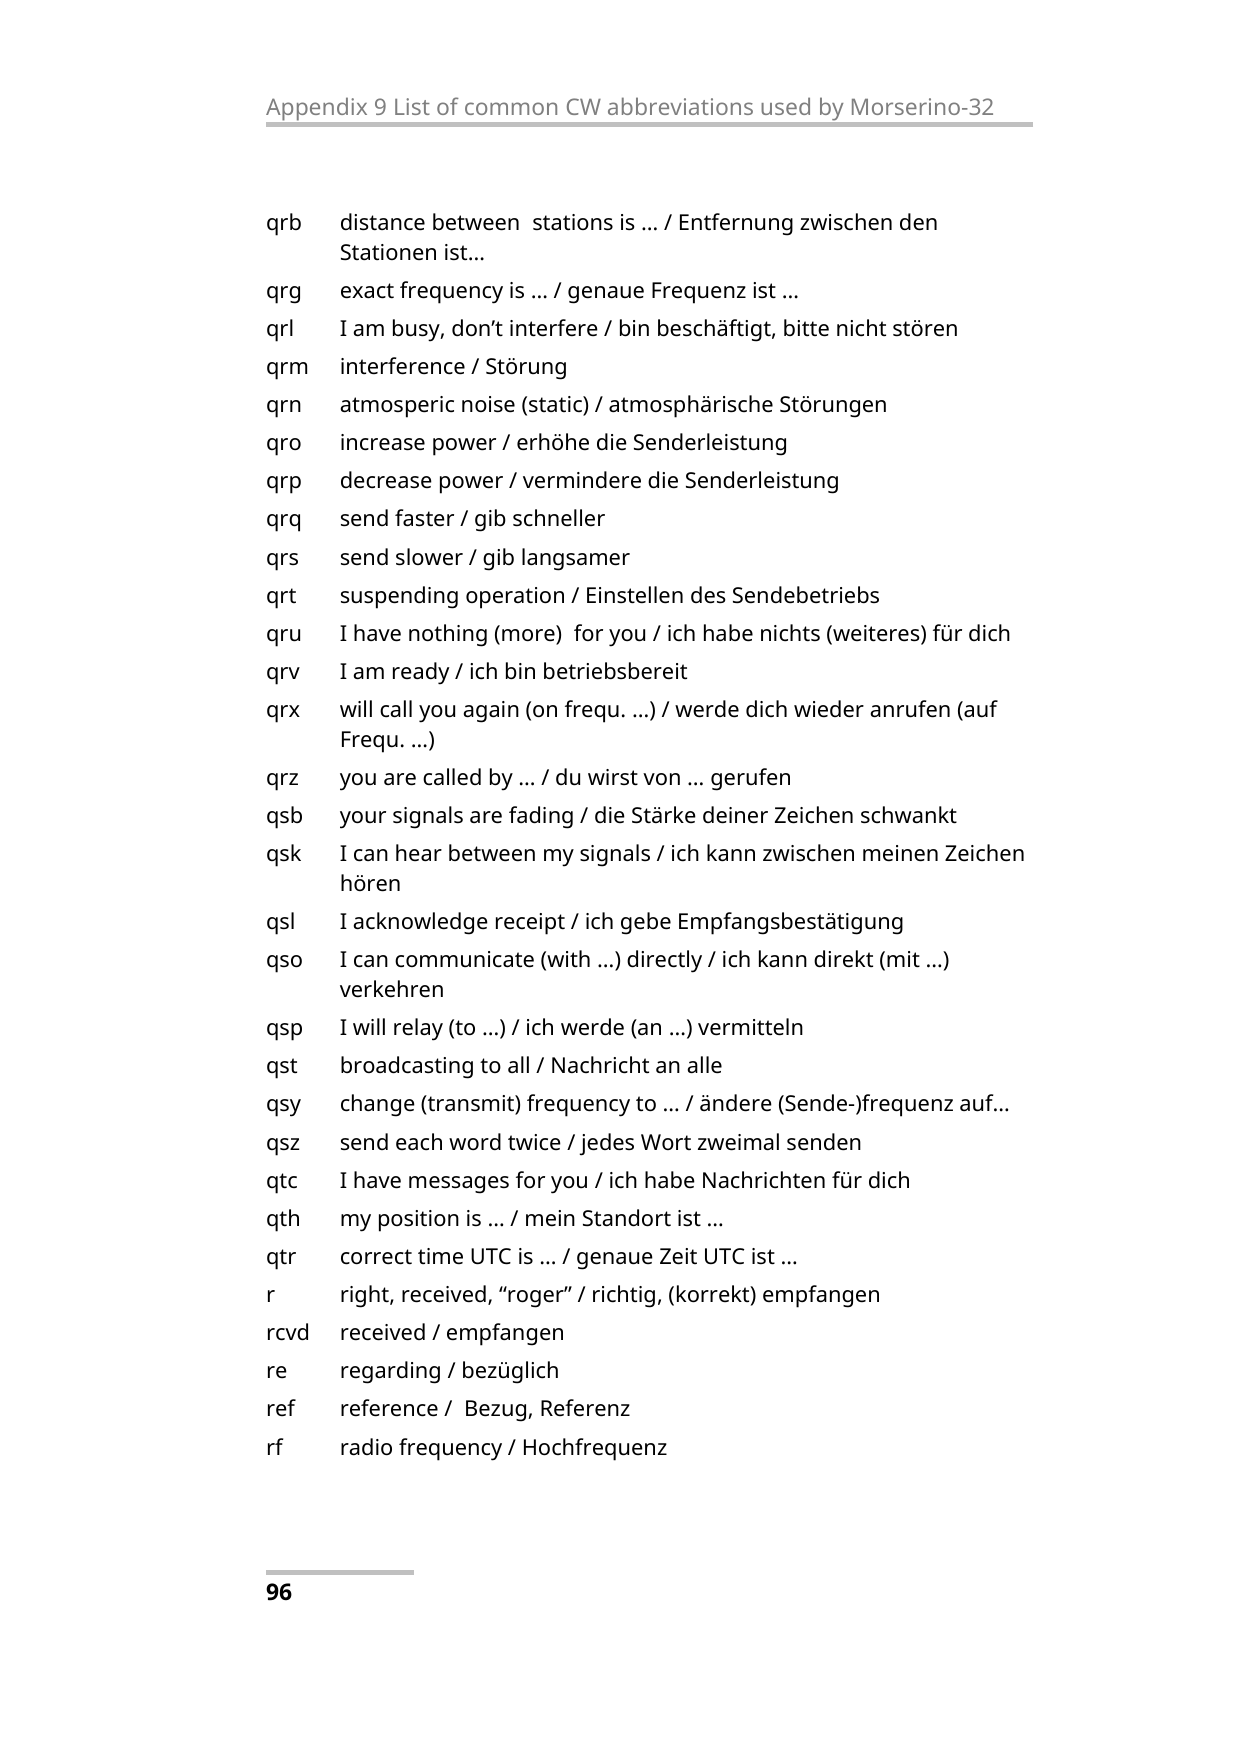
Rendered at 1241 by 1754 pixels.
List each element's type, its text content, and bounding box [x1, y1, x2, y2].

text qrz you are called by … / du wirst von … gerufen [266, 762, 1033, 792]
text ref reference / Bezug, Referenz [266, 1393, 1033, 1423]
text qsk I can hear between my signals / ich kann zwischen meinen Zeichen hören [266, 838, 1033, 898]
text r right, received, “roger” / richtig, (korrekt) empfangen [266, 1279, 1033, 1309]
text qtc I have messages for you / ich habe Nachrichten für dich [266, 1165, 1033, 1194]
text qrl I am busy, don’t interfere / bin beschäftigt, bitte nicht stören [266, 313, 1033, 343]
text qrt suspending operation / Einstellen des Sendebetriebs [266, 580, 1033, 609]
text qso I can communicate (with …) directly / ich kann direkt (mit …) verkehren [266, 944, 1033, 1004]
text qsb your signals are fading / die Stärke deiner Zeichen schwankt [266, 800, 1033, 830]
text qst broadcasting to all / Nachricht an alle [266, 1050, 1033, 1080]
text qth my position is … / mein Standort ist … [266, 1203, 1033, 1233]
text qro increase power / erhöhe die Senderleistung [266, 427, 1033, 457]
text qrq send faster / gib schneller [266, 503, 1033, 533]
text qrs send slower / gib langsamer [266, 542, 1033, 571]
text re regarding / bezüglich [266, 1355, 1033, 1385]
text qrm interference / Störung [266, 351, 1033, 381]
text rf radio frequency / Hochfrequenz [266, 1432, 1033, 1461]
text qrg exact frequency is … / genaue Frequenz ist …​ [266, 275, 1033, 304]
text qrv I am ready / ich bin betriebsbereit [266, 656, 1033, 686]
text qsz send each word twice / jedes Wort zweimal senden [266, 1127, 1033, 1156]
text qsy change (transmit) frequency to … / ändere (Sende-)frequenz auf… [266, 1088, 1033, 1118]
text qsp I will relay (to …) / ich werde (an …) vermitteln [266, 1012, 1033, 1042]
text qru I have nothing (more) for you / ich habe nichts (weiteres) für dich [266, 618, 1033, 648]
text rcvd received / empfangen [266, 1317, 1033, 1347]
text qrx will call you again (on frequ. …) / werde dich wieder anrufen (auf Frequ. …) [266, 694, 1033, 754]
text qtr correct time UTC is … / genaue Zeit UTC ist … [266, 1241, 1033, 1271]
text qrn atmosperic noise (static) / atmosphärische Störungen [266, 389, 1033, 419]
text qsl I acknowledge receipt / ich gebe Empfangsbestätigung [266, 906, 1033, 936]
text qrp decrease power / vermindere die Senderleistung [266, 465, 1033, 495]
text qrb distance between stations is … / Entfernung zwischen den Stationen ist… [266, 207, 1033, 266]
